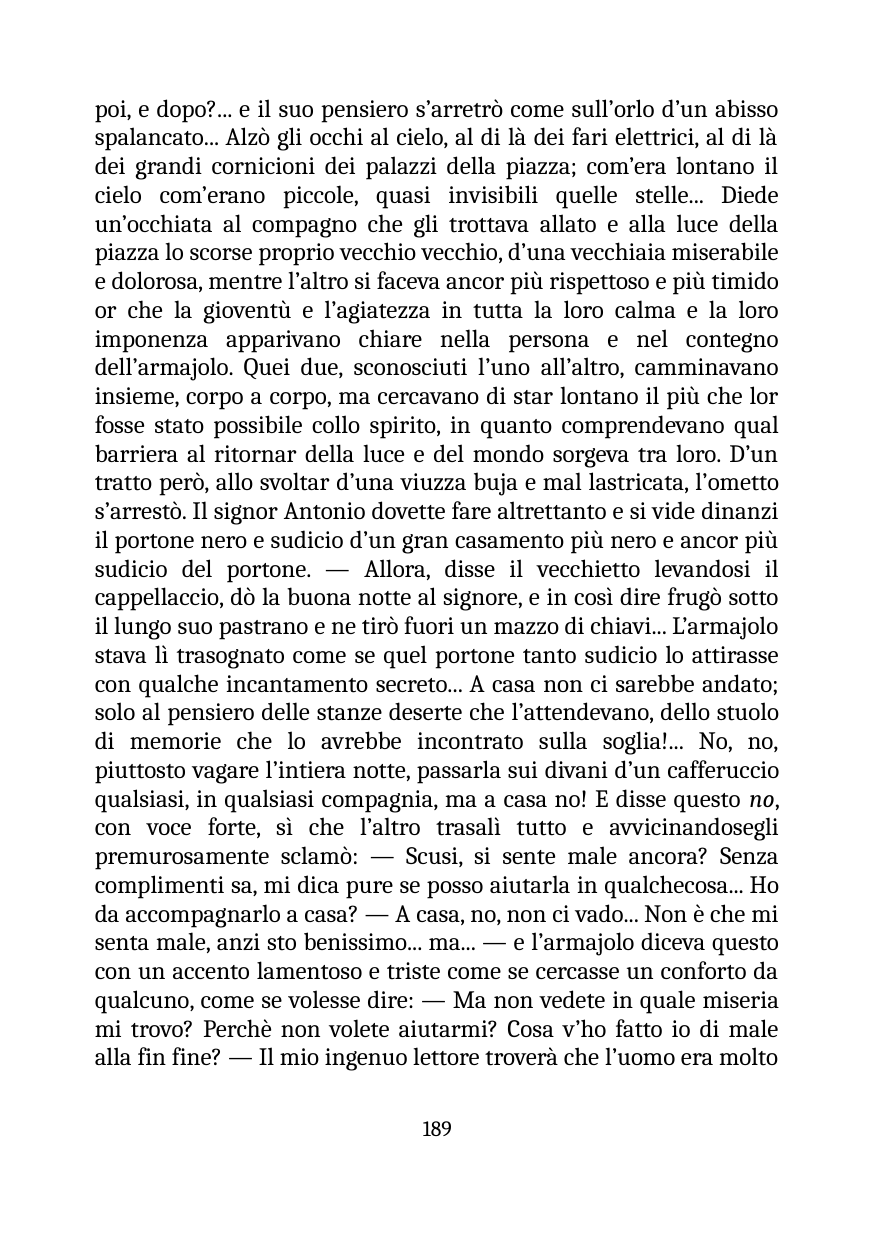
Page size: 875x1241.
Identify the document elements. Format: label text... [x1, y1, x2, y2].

text poi, e dopo?... e il suo pensiero s’arretrò come sull’orlo d’un abisso spalancato... Alzò gli occhi al cielo, al di là dei fari elettrici, al di là dei grandi cornicioni dei palazzi della piazza; com’era lontano il cielo com’erano piccole, quasi invisibili quelle stelle... Diede un’occhiata al compagno che gli trottava allato e alla luce della piazza lo scorse proprio vecchio vecchio, d’una vecchiaia miserabile e dolorosa, mentre l’altro si faceva ancor più rispettoso e più timido or che la gioventù e l’agiatezza in tutta la loro calma e la loro imponenza apparivano chiare nella persona e nel contegno dell’armajolo. Quei due, sconosciuti l’uno all’altro, camminavano insieme, corpo a corpo, ma cercavano di star lontano il più che lor fosse stato possibile collo spirito, in quanto comprendevano qual barriera al ritornar della luce e del mondo sorgeva tra loro. D’un tratto però, allo svoltar d’una viuzza buja e mal lastricata, l’ometto s’arrestò. Il signor Antonio dovette fare altrettanto e si vide dinanzi il portone nero e sudicio d’un gran casamento più nero e ancor più sudicio del portone. — Allora, disse il vecchietto levandosi il cappellaccio, dò la buona notte al signore, e in così dire frugò sotto il lungo suo pastrano e ne tirò fuori un mazzo di chiavi... L’armajolo stava lì trasognato come se quel portone tanto sudicio lo attirasse con qualche incantamento secreto... A casa non ci sarebbe andato; solo al pensiero delle stanze deserte che l’attendevano, dello stuolo di memorie che lo avrebbe incontrato sulla soglia!... No, no, piuttosto vagare l’intiera notte, passarla sui divani d’un cafferuccio qualsiasi, in qualsiasi compagnia, ma a casa no! E disse questo no, con voce forte, sì che l’altro trasalì tutto e avvicinandosegli premurosamente sclamò: — Scusi, si sente male ancora? Senza complimenti sa, mi dica pure se posso aiutarla in qualchecosa... Ho da accompagnarlo a casa? — A casa, no, non ci vado... Non è che mi senta male, anzi sto benissimo... ma... — e l’armajolo diceva questo con un accento lamentoso e triste come se cercasse un conforto da qualcuno, come se volesse dire: — Ma non vedete in quale miseria mi trovo? Perchè non volete aiutarmi? Cosa v’ho fatto io di male alla fin fine? — Il mio ingenuo lettore troverà che l’uomo era molto [94, 94, 779, 1072]
